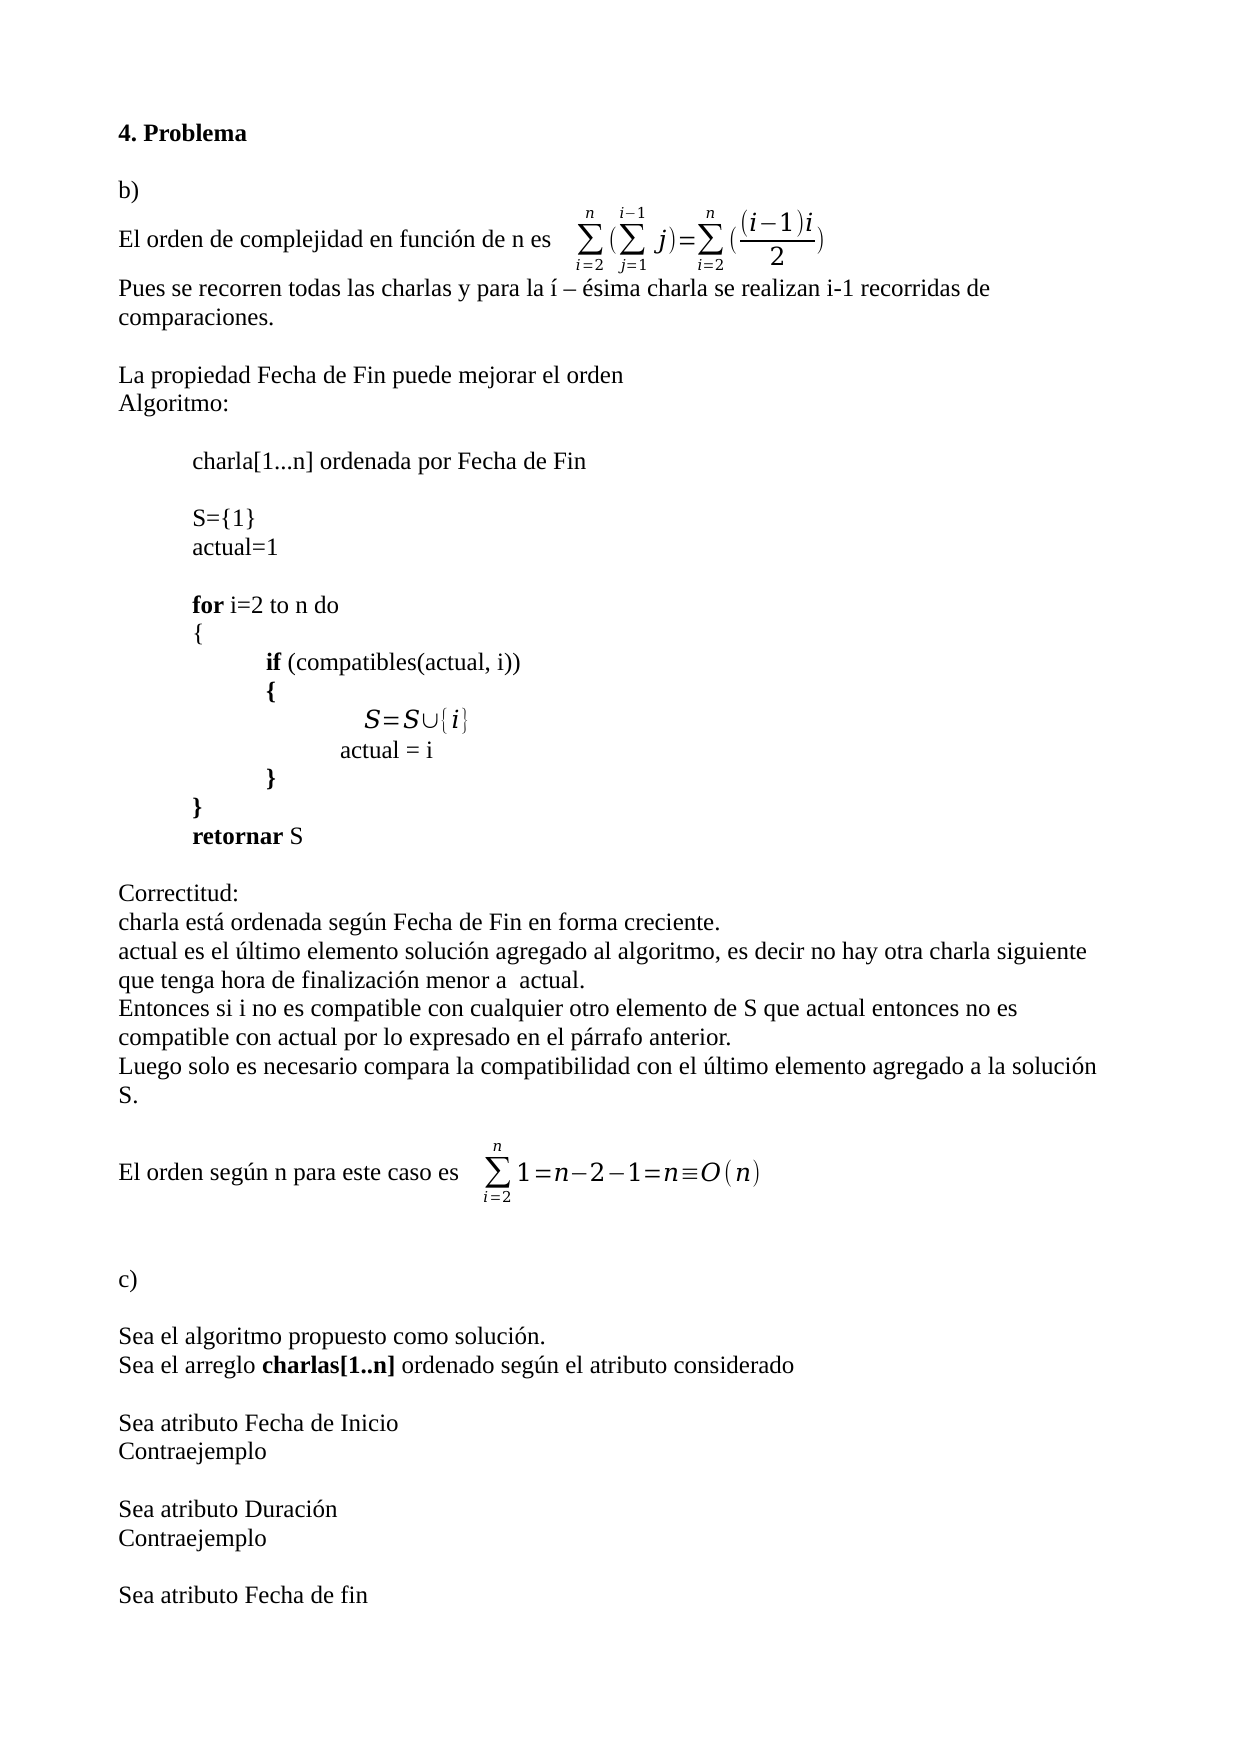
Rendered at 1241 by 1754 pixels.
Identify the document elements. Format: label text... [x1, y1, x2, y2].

text for i=2 to n do [118, 590, 1122, 618]
text } [118, 792, 1122, 821]
text Luego solo es necesario compara la compatibilidad con el último elemento agregado a la solución S. [118, 1051, 1122, 1108]
text charla[1...n] ordenada por Fecha de Fin [118, 446, 1122, 475]
text Sea el algoritmo propuesto como solución. [118, 1321, 1122, 1350]
text El orden de complejidad en función de n es [118, 204, 1122, 273]
text retornar S [118, 821, 1122, 850]
text b) [118, 176, 1122, 204]
text actual es el último elemento solución agregado al algoritmo, es decir no hay otra charla siguiente que tenga hora de finalización menor a actual. [118, 936, 1122, 993]
text S={1} [118, 503, 1122, 532]
text Sea atributo Duración [118, 1494, 1122, 1523]
text Correctitud: [118, 878, 1122, 907]
text { [118, 676, 1122, 705]
text Sea el arreglo charlas[1..n] ordenado según el atributo considerado [118, 1350, 1122, 1379]
text if (compatibles(actual, i)) [118, 647, 1122, 676]
text Sea atributo Fecha de Inicio [118, 1408, 1122, 1436]
text c) [118, 1264, 1122, 1293]
text actual = i [118, 735, 1122, 763]
text El orden según n para este caso es [118, 1137, 1122, 1206]
text Sea atributo Fecha de fin [118, 1580, 1122, 1609]
text La propiedad Fecha de Fin puede mejorar el orden [118, 360, 1122, 388]
text { [118, 618, 1122, 647]
text Algoritmo: [118, 388, 1122, 417]
text Pues se recorren todas las charlas y para la í – ésima charla se realizan i-1 recorridas de comparaciones. [118, 273, 1122, 331]
text } [118, 763, 1122, 792]
text charla está ordenada según Fecha de Fin en forma creciente. [118, 907, 1122, 936]
text actual=1 [118, 532, 1122, 561]
text Contraejemplo [118, 1436, 1122, 1465]
text 4. Problema [118, 118, 1122, 147]
text Entonces si i no es compatible con cualquier otro elemento de S que actual entonces no es compatible con actual por lo expresado en el párrafo anterior. [118, 993, 1122, 1051]
text Contraejemplo [118, 1523, 1122, 1551]
